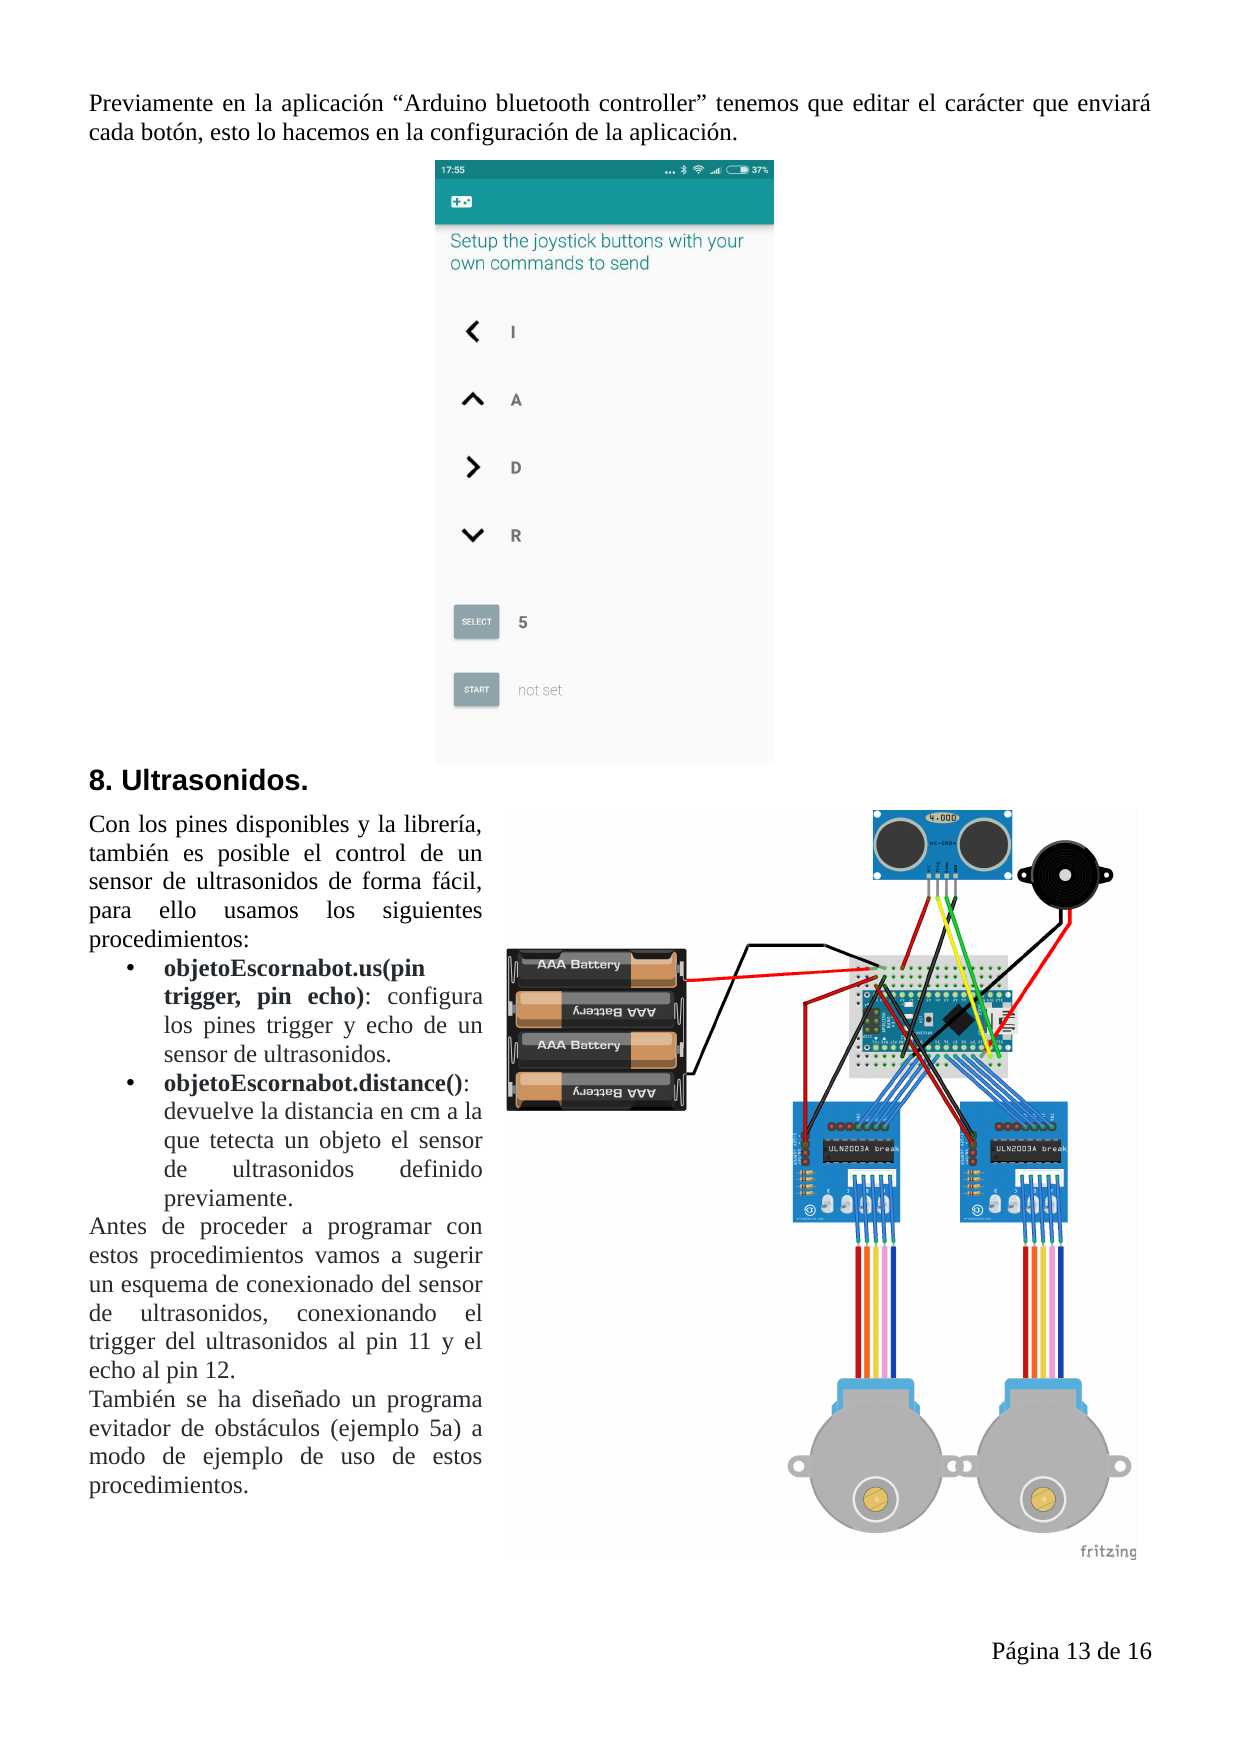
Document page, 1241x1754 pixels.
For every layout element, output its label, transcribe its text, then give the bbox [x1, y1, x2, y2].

text También se ha diseñado un programa evitador de obstáculos (ejemplo 5a) a modo de ejemplo de uso de estos procedimientos. [88, 1384, 506, 1499]
picture [435, 160, 774, 763]
list objetoEscornabot.us(pin trigger, pin echo): configura los pines trigger y echo de un sensor de ultrasonidos. [126, 953, 506, 1068]
text Previamente en la aplicación “Arduino bluetooth controller” tenemos que editar el carácter que enviará cada botón, esto lo hacemos en la configuración de la aplicación. [88, 88, 1152, 146]
text Con los pines disponibles y la librería, también es posible el control de un sensor de ultrasonidos de forma fácil, para ello usamos los siguientes procedimientos: [88, 809, 1152, 953]
subtitle 8. Ultrasonidos. [88, 763, 1152, 796]
picture [506, 810, 1137, 1560]
list objetoEscornabot.distance(): devuelve la distancia en cm a la que tetecta un objeto el sensor de ultrasonidos definido previamente. [126, 1068, 506, 1211]
text Antes de proceder a programar con estos procedimientos vamos a sugerir un esquema de conexionado del sensor de ultrasonidos, conexionando el trigger del ultrasonidos al pin 11 y el echo al pin 12. [88, 1211, 506, 1384]
